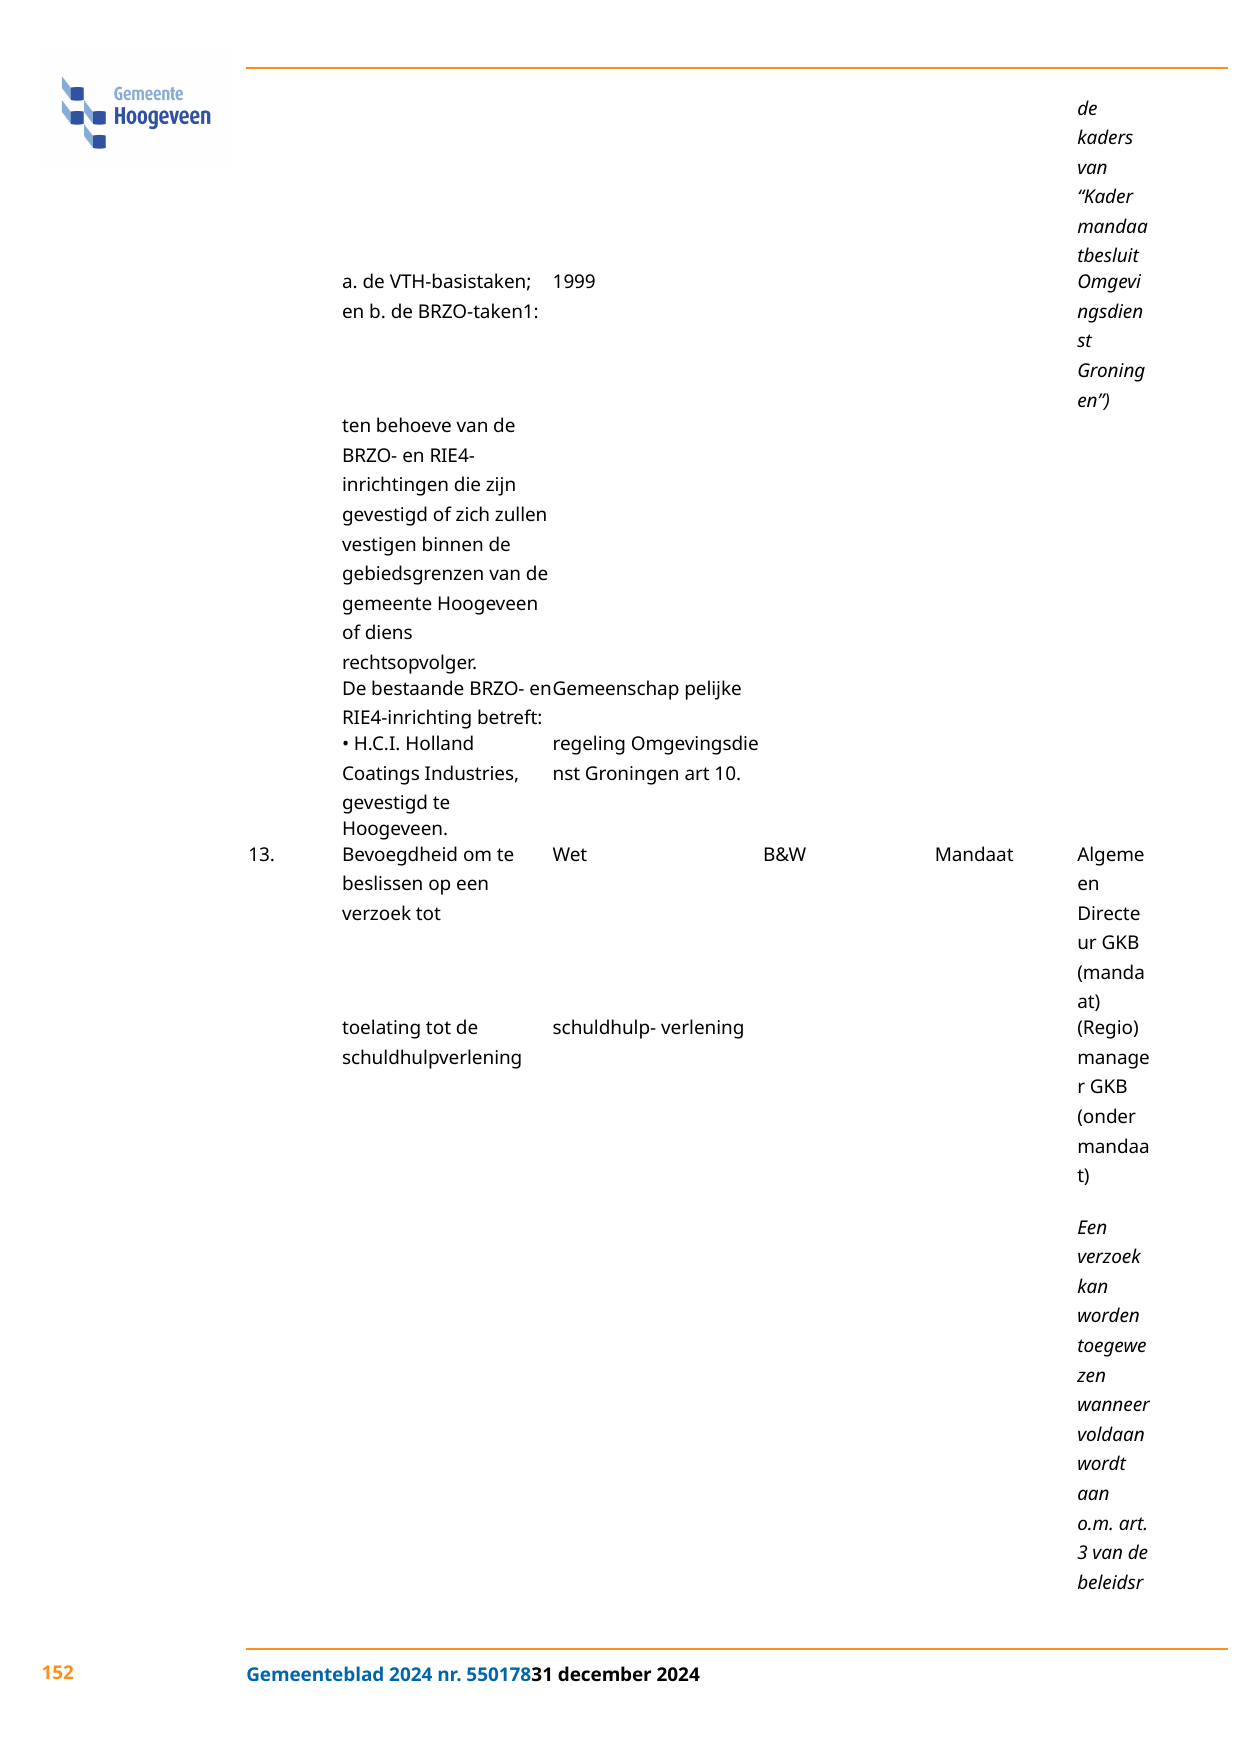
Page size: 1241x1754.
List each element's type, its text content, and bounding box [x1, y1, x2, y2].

table_cell [763, 1015, 934, 1188]
table_cell [935, 1015, 1077, 1188]
table_cell [248, 815, 342, 841]
table_cell [763, 815, 934, 841]
table_cell [935, 95, 1077, 268]
table_cell toelating tot de schuldhulpverlening [342, 1015, 552, 1188]
table_cell Bevoegdheid om te beslissen op een verzoek tot [342, 841, 552, 1014]
table_cell Algemeen Directeur GKB (mandaat) [1077, 841, 1152, 1014]
table_cell [935, 413, 1077, 675]
table_cell regeling Omgevingsdie nst Groningen art 10. [553, 730, 763, 815]
table_cell de kaders van “Kader mandaatbesluit [1077, 95, 1152, 268]
table_cell schuldhulp- verlening [553, 1015, 763, 1188]
table_cell [248, 95, 342, 268]
table_cell a. de VTH-basistaken; en b. de BRZO-taken1: [342, 269, 552, 412]
table_cell [935, 1188, 1077, 1214]
table_cell (Regio)manager GKB (ondermandaat) [1077, 1015, 1152, 1188]
table_cell [248, 675, 342, 730]
table_cell [342, 95, 552, 268]
table_cell [763, 269, 934, 412]
table_cell [763, 730, 934, 815]
table_cell B&W [763, 841, 934, 1014]
table_cell [763, 1188, 934, 1214]
table_cell [248, 413, 342, 675]
table_cell Hoogeveen. [342, 815, 552, 841]
table_cell 13. [248, 841, 342, 1014]
table_cell [248, 1214, 342, 1594]
table_cell [248, 269, 342, 412]
table_cell 1999 [553, 269, 763, 412]
table_cell [553, 1214, 763, 1594]
table_cell [553, 1188, 763, 1214]
table_cell [935, 730, 1077, 815]
table_cell [553, 413, 763, 675]
table_cell Wet [553, 841, 763, 1014]
table_cell [342, 1188, 552, 1214]
picture [41, 47, 231, 172]
table_cell [1077, 675, 1152, 730]
table_cell ten behoeve van de BRZO- en RIE4-inrichtingen die zijn gevestigd of zich zullen vestigen binnen de gebiedsgrenzen van de gemeente Hoogeveen of diens rechtsopvolger. [342, 413, 552, 675]
table_cell Mandaat [935, 841, 1077, 1014]
table_cell [763, 1214, 934, 1594]
table_cell [1077, 1188, 1152, 1214]
table_cell [248, 1188, 342, 1214]
table_cell [1077, 730, 1152, 815]
table_cell Omgevingsdienst Groningen”) [1077, 269, 1152, 412]
table_cell [935, 269, 1077, 412]
table_cell Een verzoek kan worden toegewezen wanneer voldaan wordt aan o.m. art. 3 van de beleidsr [1077, 1214, 1152, 1594]
table_cell [763, 675, 934, 730]
table_cell [553, 95, 763, 268]
table_cell [342, 1214, 552, 1594]
table_cell [1077, 413, 1152, 675]
table_cell • H.C.I. Holland Coatings Industries, gevestigd te [342, 730, 552, 815]
table_cell [935, 815, 1077, 841]
table_cell Gemeenschap pelijke [553, 675, 763, 730]
table_cell De bestaande BRZO- en RIE4-inrichting betreft: [342, 675, 552, 730]
table_cell [553, 815, 763, 841]
table_cell [248, 730, 342, 815]
table_cell [1077, 815, 1152, 841]
table_cell [763, 413, 934, 675]
table_cell [935, 1214, 1077, 1594]
table_cell [935, 675, 1077, 730]
table_cell [248, 1015, 342, 1188]
table_cell [763, 95, 934, 268]
